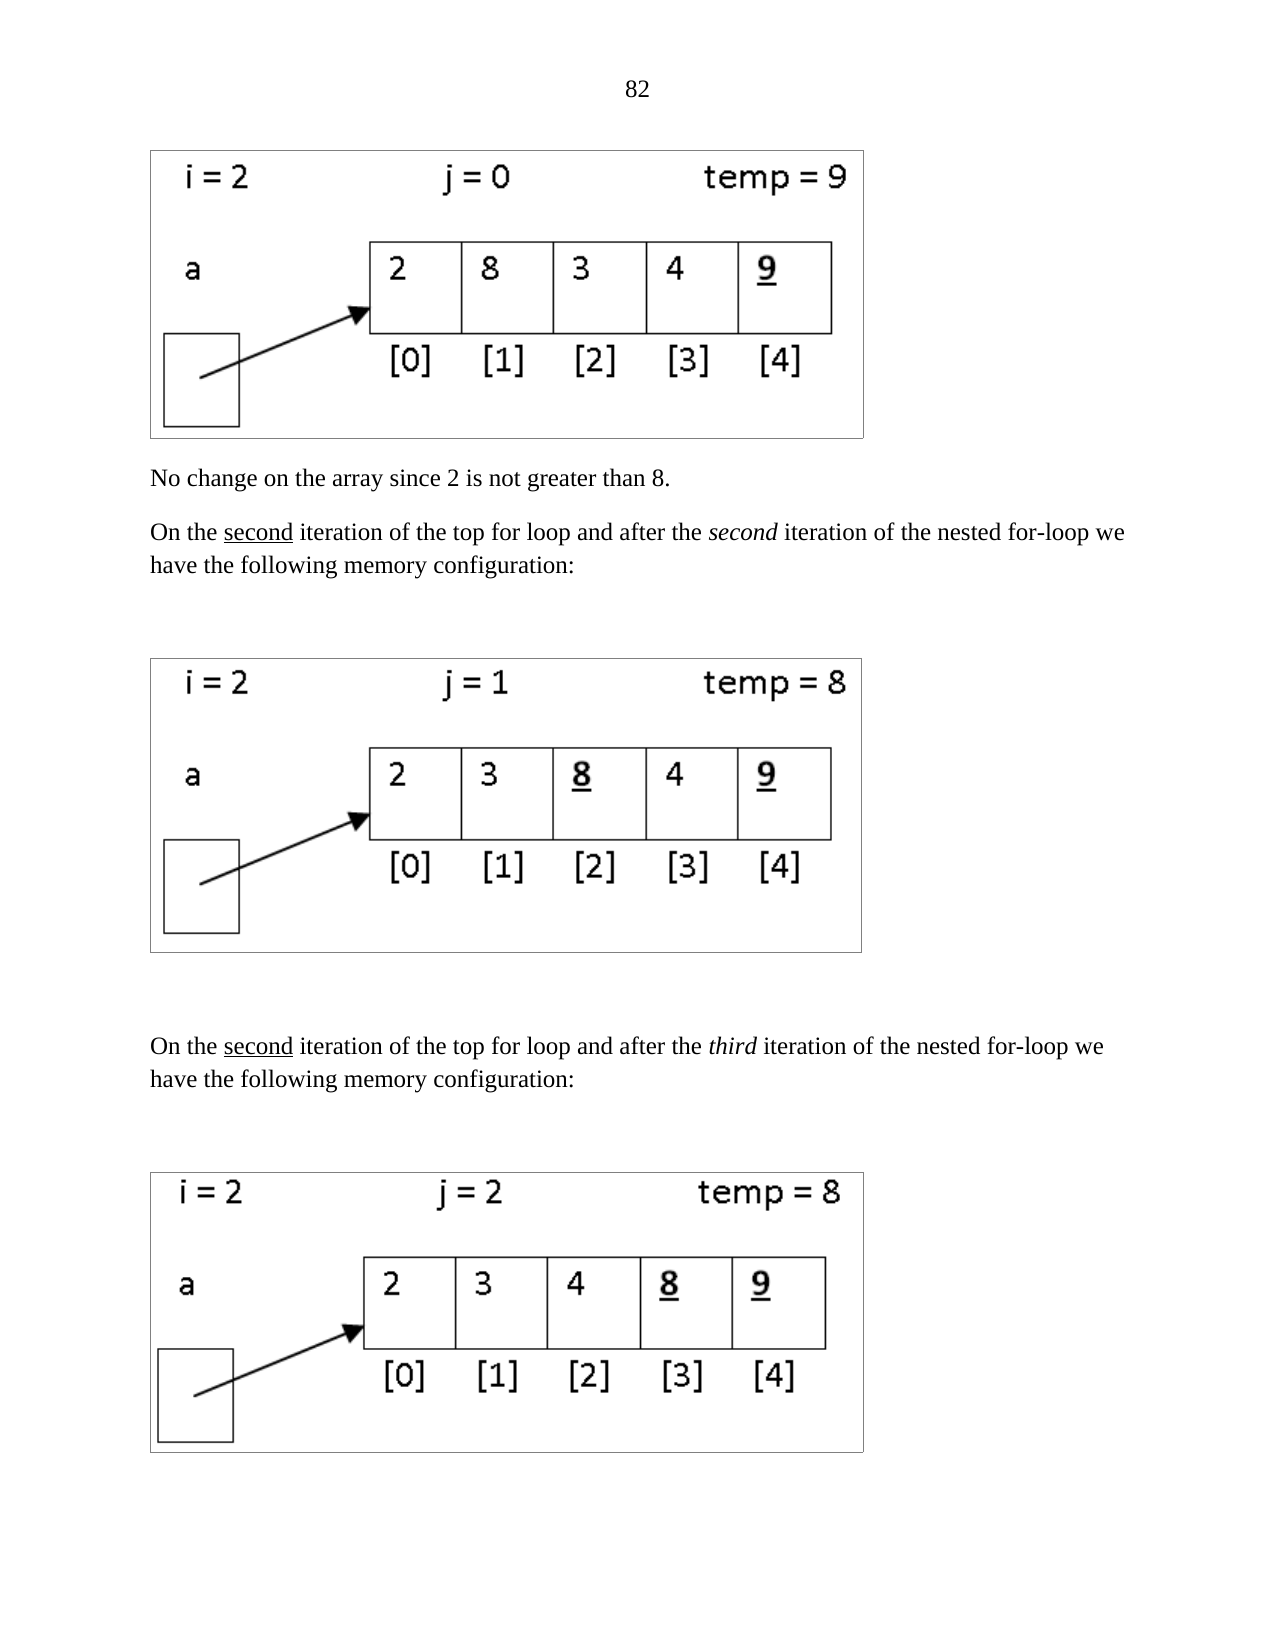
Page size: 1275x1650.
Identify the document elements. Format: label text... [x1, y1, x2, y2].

picture [151, 659, 861, 952]
picture [151, 1173, 863, 1452]
text On the second iteration of the top for loop and after the third iteration of the nested for-loop we have the following memory configuration: [150, 1031, 1125, 1093]
picture [151, 151, 863, 438]
text No change on the array since 2 is not greater than 8. [150, 463, 1125, 492]
text On the second iteration of the top for loop and after the second iteration of the nested for-loop we have the following memory configuration: [150, 517, 1125, 579]
